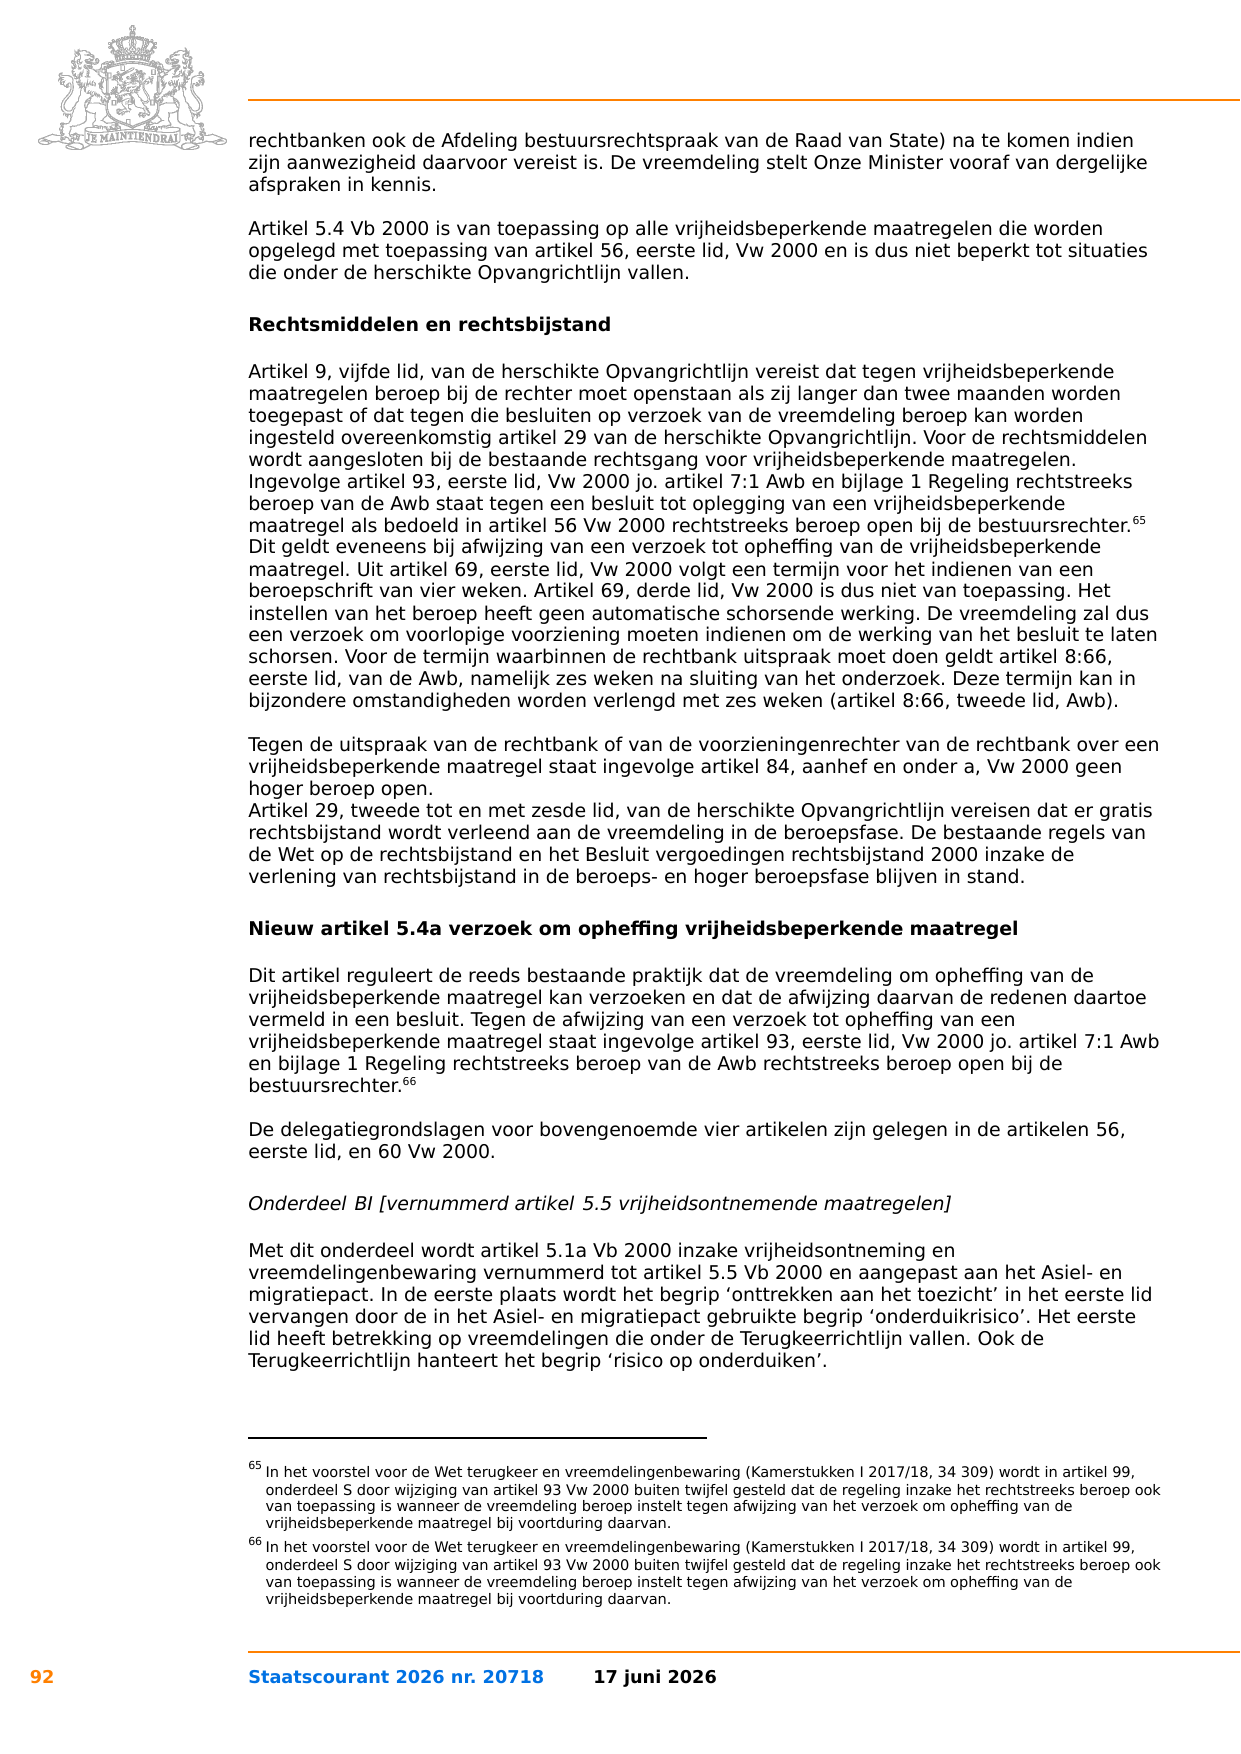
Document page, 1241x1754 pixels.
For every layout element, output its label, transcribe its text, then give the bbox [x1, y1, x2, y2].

text Dit artikel reguleert de reeds bestaande praktijk dat de vreemdeling om opheffing van de vrijheidsbeperkende maatregel kan verzoeken en dat de afwijzing daarvan de redenen daartoe vermeld in een besluit. Tegen de afwijzing van een verzoek tot opheffing van een vrijheidsbeperkende maatregel staat ingevolge artikel 93, eerste lid, Vw 2000 jo. artikel 7:1 Awb en bijlage 1 Regeling rechtstreeks beroep van de Awb rechtstreeks beroep open bij de bestuursrechter. [248, 965, 1163, 1097]
text Met dit onderdeel wordt artikel 5.1a Vb 2000 inzake vrijheidsontneming en vreemdelingenbewaring vernummerd tot artikel 5.5 Vb 2000 en aangepast aan het Asiel- en migratiepact. In de eerste plaats wordt het begrip ‘onttrekken aan het toezicht’ in het eerste lid vervangen door de in het Asiel- en migratiepact gebruikte begrip ‘onderduikrisico’. Het eerste lid heeft betrekking op vreemdelingen die onder de Terugkeerrichtlijn vallen. Ook de Terugkeerrichtlijn hanteert het begrip ‘risico op onderduiken’. [248, 1240, 1163, 1372]
text Artikel 5.4 Vb 2000 is van toepassing op alle vrijheidsbeperkende maatregelen die worden opgelegd met toepassing van artikel 56, eerste lid, Vw 2000 en is dus niet beperkt tot situaties die onder de herschikte Opvangrichtlijn vallen. [248, 218, 1163, 284]
text Tegen de uitspraak van de rechtbank of van de voorzieningenrechter van de rechtbank over een vrijheidsbeperkende maatregel staat ingevolge artikel 84, aanhef en onder a, Vw 2000 geen hoger beroep open. [248, 734, 1163, 800]
text rechtbanken ook de Afdeling bestuursrechtspraak van de Raad van State) na te komen indien zijn aanwezigheid daarvoor vereist is. De vreemdeling stelt Onze Minister vooraf van dergelijke afspraken in kennis. [248, 130, 1163, 196]
text Artikel 29, tweede tot en met zesde lid, van de herschikte Opvangrichtlijn vereisen dat er gratis rechtsbijstand wordt verleend aan de vreemdeling in de beroepsfase. De bestaande regels van de Wet op de rechtsbijstand en het Besluit vergoedingen rechtsbijstand 2000 inzake de verlening van rechtsbijstand in de beroeps- en hoger beroepsfase blijven in stand. [248, 800, 1163, 888]
text In het voorstel voor de Wet terugkeer en vreemdelingenbewaring (Kamerstukken I 2017/18, 34 309) wordt in artikel 99, onderdeel S door wijziging van artikel 93 Vw 2000 buiten twijfel gesteld dat de regeling inzake het rechtstreeks beroep ook van toepassing is wanneer de vreemdeling beroep instelt tegen afwijzing van het verzoek om opheffing van de vrijheidsbeperkende maatregel bij voortduring daarvan. [248, 1535, 1163, 1608]
picture [38, 25, 227, 150]
subtitle Rechtsmiddelen en rechtsbijstand [248, 314, 1163, 336]
text De delegatiegrondslagen voor bovengenoemde vier artikelen zijn gelegen in de artikelen 56, eerste lid, en 60 Vw 2000. [248, 1119, 1163, 1163]
text In het voorstel voor de Wet terugkeer en vreemdelingenbewaring (Kamerstukken I 2017/18, 34 309) wordt in artikel 99, onderdeel S door wijziging van artikel 93 Vw 2000 buiten twijfel gesteld dat de regeling inzake het rechtstreeks beroep ook van toepassing is wanneer de vreemdeling beroep instelt tegen afwijzing van het verzoek om opheffing van de vrijheidsbeperkende maatregel bij voortduring daarvan. [248, 1459, 1163, 1532]
subtitle Nieuw artikel 5.4a verzoek om opheffing vrijheidsbeperkende maatregel [248, 918, 1163, 940]
subtitle Onderdeel BI [vernummerd artikel 5.5 vrijheidsontnemende maatregelen] [248, 1193, 1163, 1215]
text Artikel 9, vijfde lid, van de herschikte Opvangrichtlijn vereist dat tegen vrijheidsbeperkende maatregelen beroep bij de rechter moet openstaan als zij langer dan twee maanden worden toegepast of dat tegen die besluiten op verzoek van de vreemdeling beroep kan worden ingesteld overeenkomstig artikel 29 van de herschikte Opvangrichtlijn. Voor de rechtsmiddelen wordt aangesloten bij de bestaande rechtsgang voor vrijheidsbeperkende maatregelen. Ingevolge artikel 93, eerste lid, Vw 2000 jo. artikel 7:1 Awb en bijlage 1 Regeling rechtstreeks beroep van de Awb staat tegen een besluit tot oplegging van een vrijheidsbeperkende maatregel als bedoeld in artikel 56 Vw 2000 rechtstreeks beroep open bij de bestuursrechter. Dit geldt eveneens bij afwijzing van een verzoek tot opheffing van de vrijheidsbeperkende maatregel. Uit artikel 69, eerste lid, Vw 2000 volgt een termijn voor het indienen van een beroepschrift van vier weken. Artikel 69, derde lid, Vw 2000 is dus niet van toepassing. Het instellen van het beroep heeft geen automatische schorsende werking. De vreemdeling zal dus een verzoek om voorlopige voorziening moeten indienen om de werking van het besluit te laten schorsen. Voor de termijn waarbinnen de rechtbank uitspraak moet doen geldt artikel 8:66, eerste lid, van de Awb, namelijk zes weken na sluiting van het onderzoek. Deze termijn kan in bijzondere omstandigheden worden verlengd met zes weken (artikel 8:66, tweede lid, Awb). [248, 361, 1163, 712]
